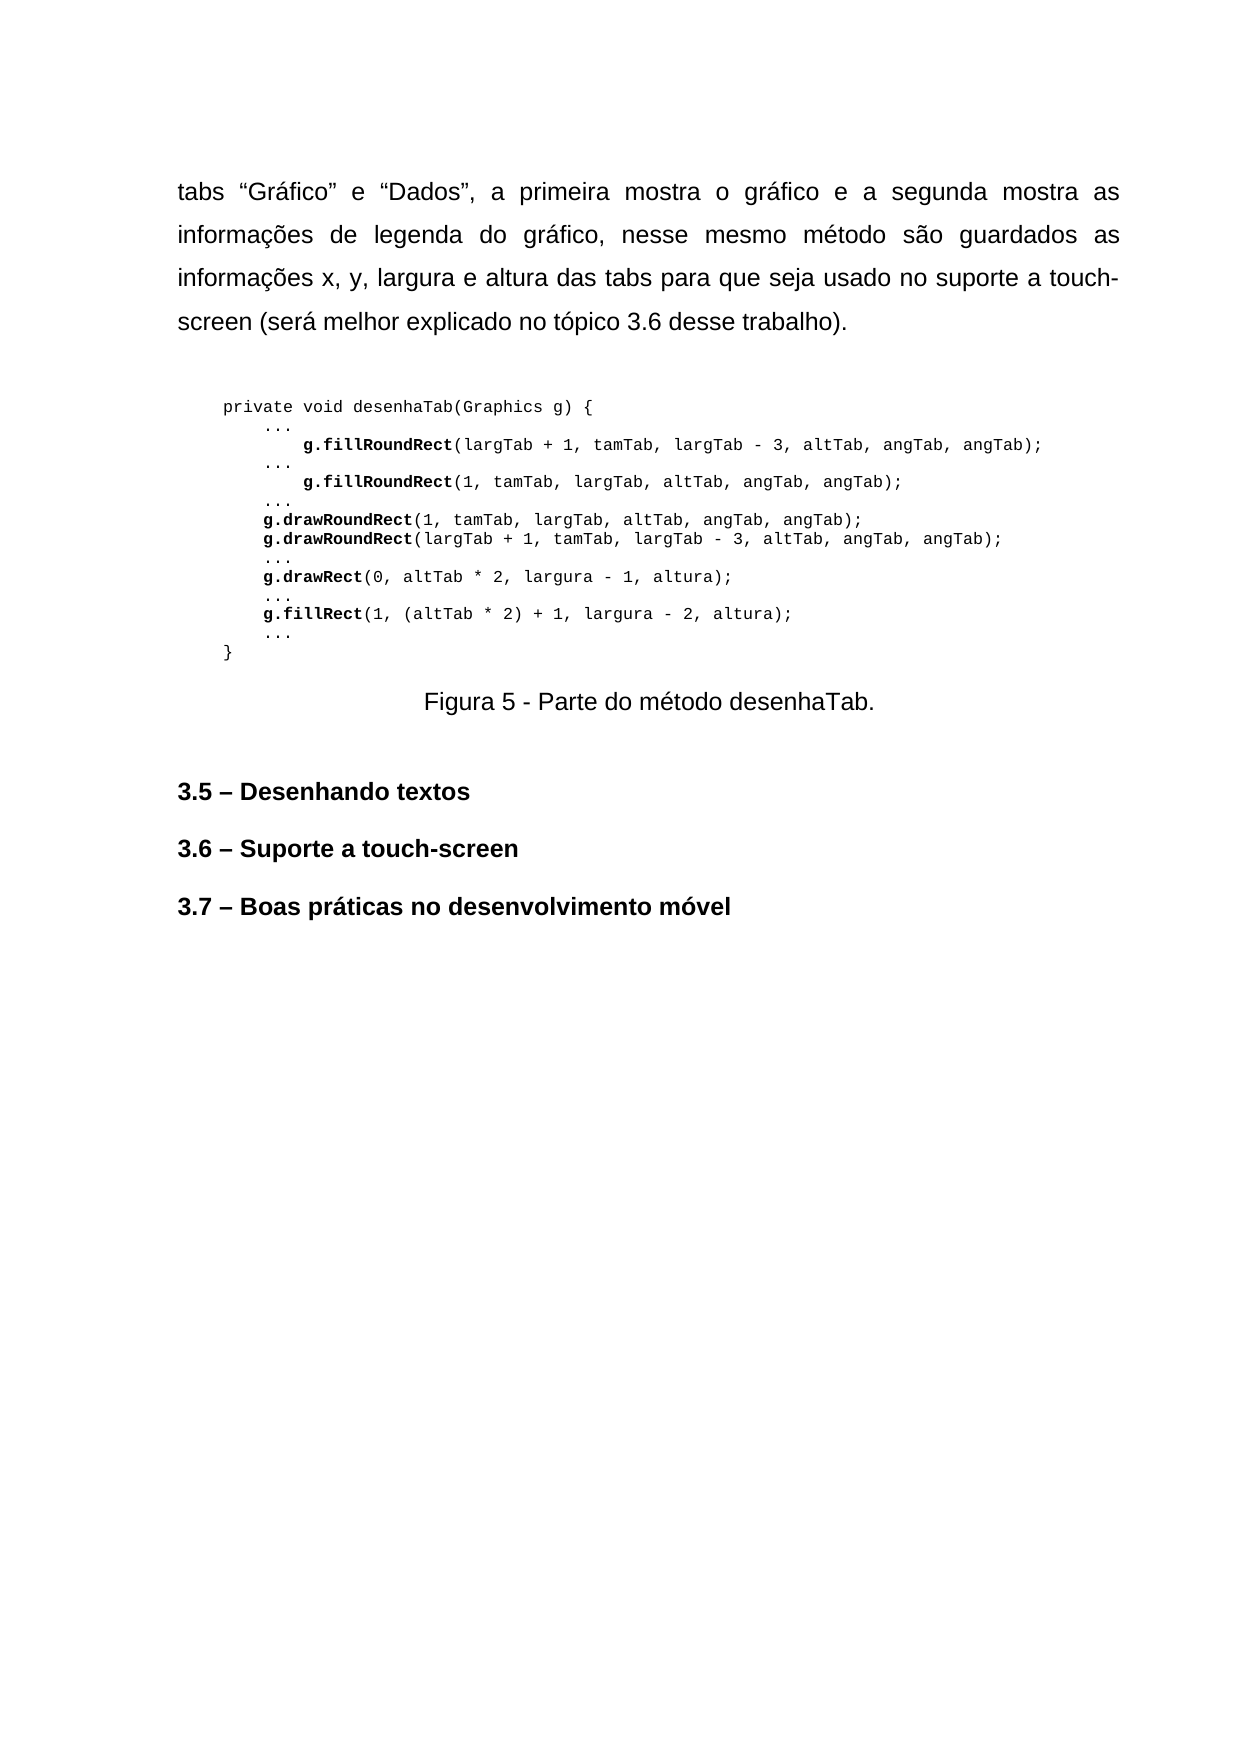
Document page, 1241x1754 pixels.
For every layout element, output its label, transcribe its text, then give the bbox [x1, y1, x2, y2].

subtitle 3.6 – Suporte a touch-screen [177, 834, 1122, 863]
table_header private void desenhaTab(Graphics g) { ... g.fillRoundRect(largTab + 1, tamTab, largTab - 3, altTab, angTab, angTab); ... g.fillRoundRect(1, tamTab, largTab, altTab, angTab, angTab); ... g.drawRoundRect(1, tamTab, largTab, altTab, angTab, angTab); g.drawRoundRect(largTab + 1, tamTab, largTab - 3, altTab, angTab, angTab); ... g.drawRect(0, altTab * 2, largura - 1, altura); ... g.fillRect(1, (altTab * 2) + 1, largura - 2, altura); ... } [177, 393, 1122, 668]
text tabs “Gráfico” e “Dados”, a primeira mostra o gráfico e a segunda mostra as informações de legenda do gráfico, nesse mesmo método são guardados as informações x, y, largura e altura das tabs para que seja usado no suporte a touch-screen (será melhor explicado no tópico 3.6 desse trabalho). [177, 177, 1122, 335]
subtitle 3.5 – Desenhando textos [177, 777, 1122, 805]
subtitle 3.7 – Boas práticas no desenvolvimento móvel [177, 892, 1122, 920]
table_cell Figura 5 - Parte do método desenhaTab. [177, 668, 1122, 733]
